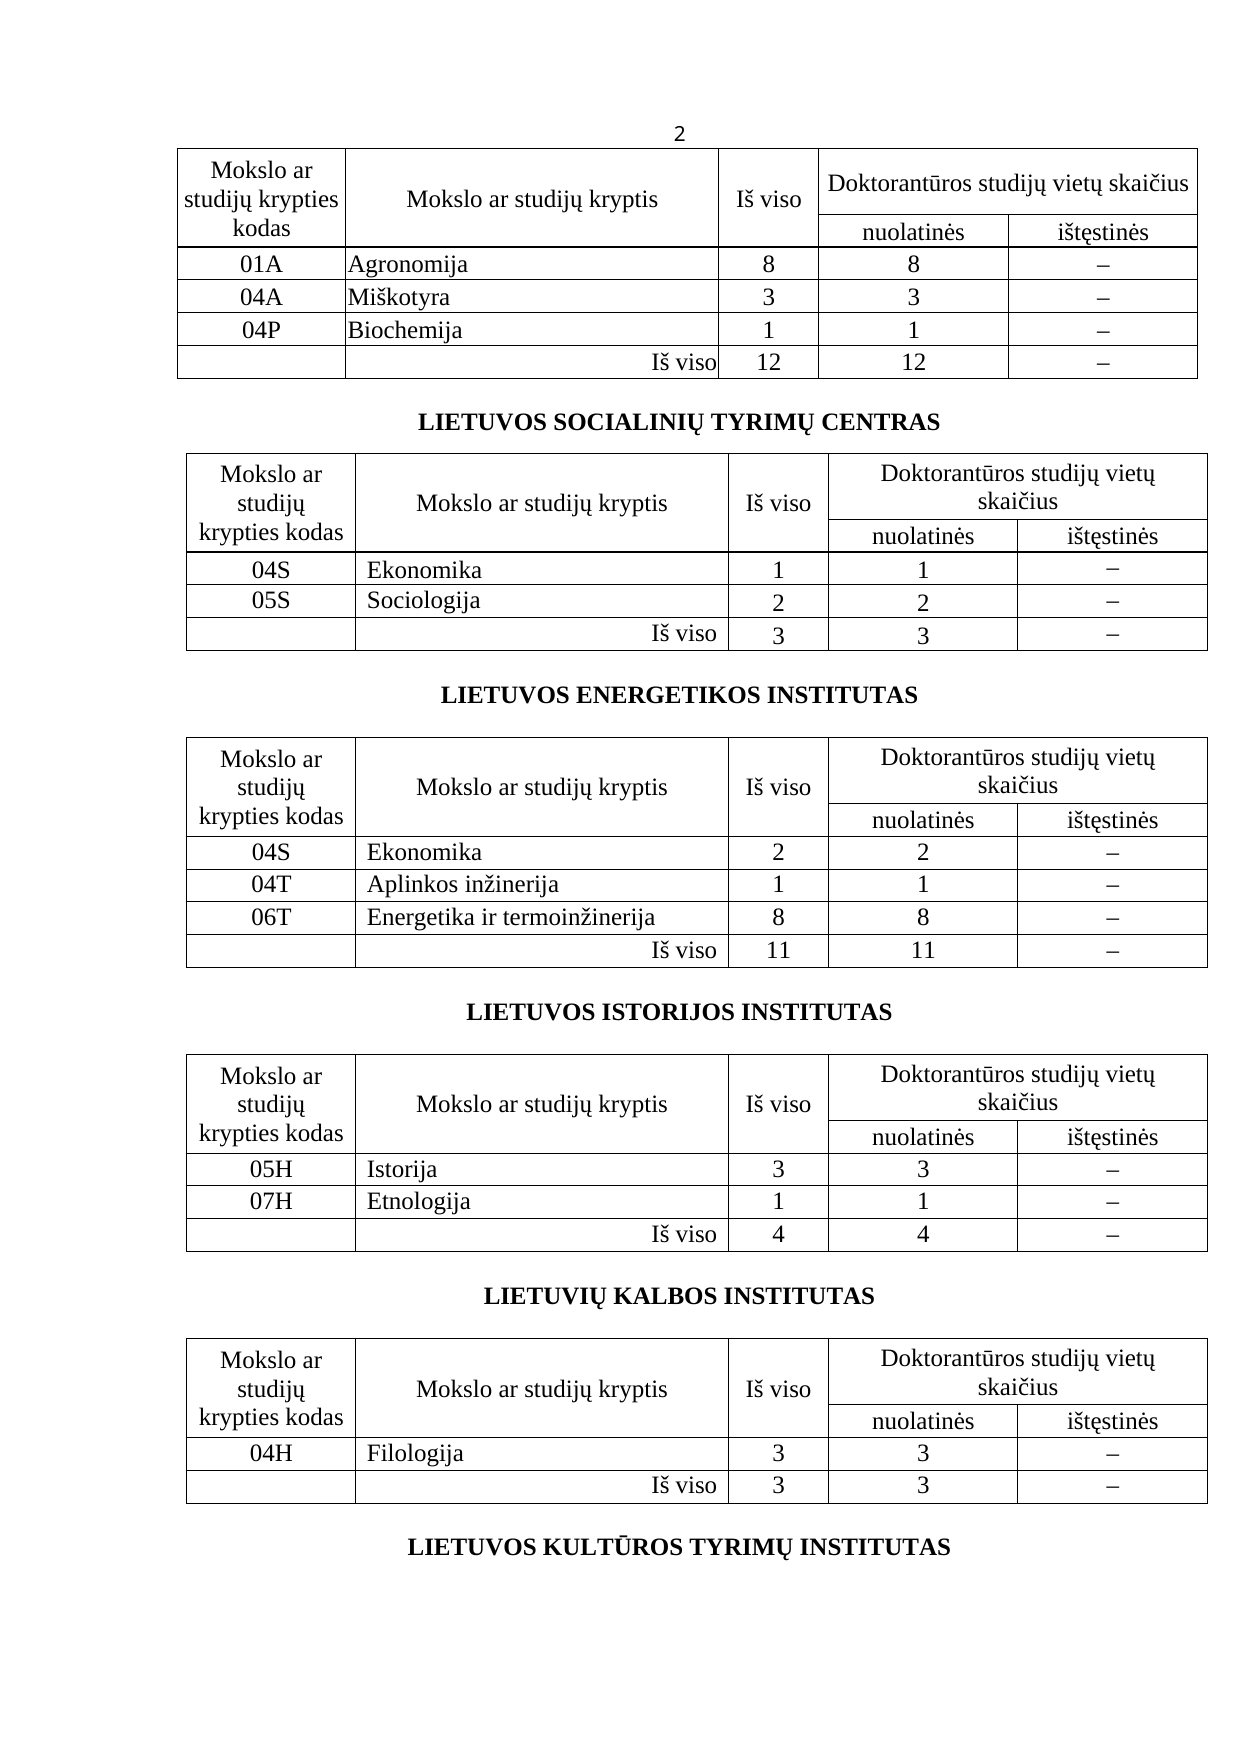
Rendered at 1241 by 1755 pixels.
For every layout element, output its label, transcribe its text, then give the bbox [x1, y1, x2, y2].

table_cell 04A [178, 280, 345, 312]
table_cell ištęstinės [1009, 215, 1197, 246]
table_cell 1 [829, 1186, 1017, 1218]
table_cell Energetika ir termoinžinerija [356, 902, 728, 934]
table_cell [187, 935, 355, 967]
table_cell – [1018, 902, 1207, 934]
table_cell 8 [819, 248, 1008, 279]
text LIETUVOS SOCIALINIŲ TYRIMŲ CENTRAS [177, 407, 1182, 436]
table_cell 3 [829, 1154, 1017, 1185]
table_header Mokslo ar studijų kryptis [356, 738, 728, 836]
table_header Mokslo ar studijų kryptis [346, 149, 718, 246]
table_cell – [1018, 1471, 1207, 1502]
table_cell nuolatinės [829, 804, 1017, 836]
table_cell nuolatinės [829, 1121, 1017, 1153]
table_cell 1 [729, 553, 828, 584]
table_cell Filologija [356, 1438, 728, 1469]
table_cell 3 [829, 1471, 1017, 1502]
table_cell 2 [829, 585, 1017, 617]
table_cell – [1018, 585, 1207, 617]
table_cell ištęstinės [1018, 520, 1207, 551]
table_cell ištęstinės [1018, 1405, 1207, 1437]
table_cell 8 [829, 902, 1017, 934]
table_cell 04P [178, 313, 345, 345]
table_cell 11 [729, 935, 828, 967]
table_header Doktorantūros studijų vietų skaičius [829, 738, 1207, 803]
table_cell Iš viso [356, 618, 728, 650]
table_cell Ekonomika [356, 837, 728, 868]
table_cell – [1018, 935, 1207, 967]
table_cell 1 [719, 313, 818, 345]
table_cell 11 [829, 935, 1017, 967]
table_cell 4 [829, 1219, 1017, 1251]
table_cell ištęstinės [1018, 1121, 1207, 1153]
table_header Iš viso [719, 149, 818, 246]
table_cell – [1018, 1154, 1207, 1185]
table_cell 12 [819, 346, 1008, 378]
text LIETUVOS ISTORIJOS INSTITUTAS [177, 997, 1182, 1025]
table_cell – [1018, 870, 1207, 901]
table_cell nuolatinės [819, 215, 1008, 246]
table_cell – [1018, 618, 1207, 650]
table_header Mokslo ar studijų kryptis [356, 1339, 728, 1437]
table_cell [178, 346, 345, 378]
table_cell 07H [187, 1186, 355, 1218]
table_cell 04H [187, 1438, 355, 1469]
table_cell 2 [729, 837, 828, 868]
table_cell 3 [729, 1471, 828, 1502]
table_cell – [1018, 837, 1207, 868]
table_cell – [1009, 248, 1197, 279]
table_cell 06T [187, 902, 355, 934]
table_cell Aplinkos inžinerija [356, 870, 728, 901]
table_cell 3 [829, 618, 1017, 650]
table_cell 01A [178, 248, 345, 279]
table_cell – [1018, 1438, 1207, 1469]
table_cell [187, 618, 355, 650]
table_cell 3 [729, 1438, 828, 1469]
table_cell Iš viso [356, 1219, 728, 1251]
table_cell – [1009, 313, 1197, 345]
table_cell 05S [187, 585, 355, 617]
table_header Iš viso [729, 738, 828, 836]
table_header Doktorantūros studijų vietų skaičius [829, 1055, 1207, 1120]
table_cell Iš viso [356, 935, 728, 967]
table_cell [187, 1471, 355, 1502]
table_header Iš viso [729, 454, 828, 551]
table_cell 04T [187, 870, 355, 901]
table_cell 1 [729, 870, 828, 901]
table_cell Ekonomika [356, 553, 728, 584]
table_cell 04S [187, 553, 355, 584]
table_header Mokslo ar studijų krypties kodas [187, 738, 355, 836]
table_cell 3 [729, 618, 828, 650]
text LIETUVOS KULTŪROS TYRIMŲ INSTITUTAS [177, 1532, 1182, 1561]
table_cell – [1009, 346, 1197, 378]
table_cell 4 [729, 1219, 828, 1251]
table_cell – [1018, 1219, 1207, 1251]
table_cell 1 [819, 313, 1008, 345]
table_cell nuolatinės [829, 520, 1017, 551]
table_header Doktorantūros studijų vietų skaičius [819, 149, 1197, 214]
table_cell nuolatinės [829, 1405, 1017, 1437]
table_header Mokslo ar studijų krypties kodas [178, 149, 345, 246]
text LIETUVIŲ KALBOS INSTITUTAS [177, 1281, 1182, 1309]
table_cell 2 [829, 837, 1017, 868]
table_header Mokslo ar studijų krypties kodas [187, 1055, 355, 1153]
table_cell 04S [187, 837, 355, 868]
table_cell Biochemija [346, 313, 718, 345]
table_cell 1 [829, 553, 1017, 584]
table_header Mokslo ar studijų kryptis [356, 454, 728, 551]
table_cell 12 [719, 346, 818, 378]
table_cell Agronomija [346, 248, 718, 279]
table_header Mokslo ar studijų krypties kodas [187, 454, 355, 551]
table_cell – [1018, 553, 1207, 584]
table_header Doktorantūros studijų vietų skaičius [829, 454, 1207, 519]
table_header Iš viso [729, 1339, 828, 1437]
table_cell 05H [187, 1154, 355, 1185]
table_header Mokslo ar studijų kryptis [356, 1055, 728, 1153]
table_cell Sociologija [356, 585, 728, 617]
table_cell – [1018, 1186, 1207, 1218]
table_cell – [1009, 280, 1197, 312]
table_cell 1 [829, 870, 1017, 901]
table_cell 1 [729, 1186, 828, 1218]
table_cell Etnologija [356, 1186, 728, 1218]
table_header Iš viso [729, 1055, 828, 1153]
table_cell [187, 1219, 355, 1251]
table_cell 8 [729, 902, 828, 934]
table_cell 3 [729, 1154, 828, 1185]
table_cell 3 [829, 1438, 1017, 1469]
table_cell Iš viso [346, 346, 718, 378]
table_cell Miškotyra [346, 280, 718, 312]
table_cell 2 [729, 585, 828, 617]
table_cell 3 [719, 280, 818, 312]
table_cell 8 [719, 248, 818, 279]
text LIETUVOS ENERGETIKOS INSTITUTAS [177, 680, 1182, 708]
table_cell ištęstinės [1018, 804, 1207, 836]
table_header Mokslo ar studijų krypties kodas [187, 1339, 355, 1437]
table_cell Istorija [356, 1154, 728, 1185]
table_cell Iš viso [356, 1471, 728, 1502]
table_header Doktorantūros studijų vietų skaičius [829, 1339, 1207, 1404]
table_cell 3 [819, 280, 1008, 312]
